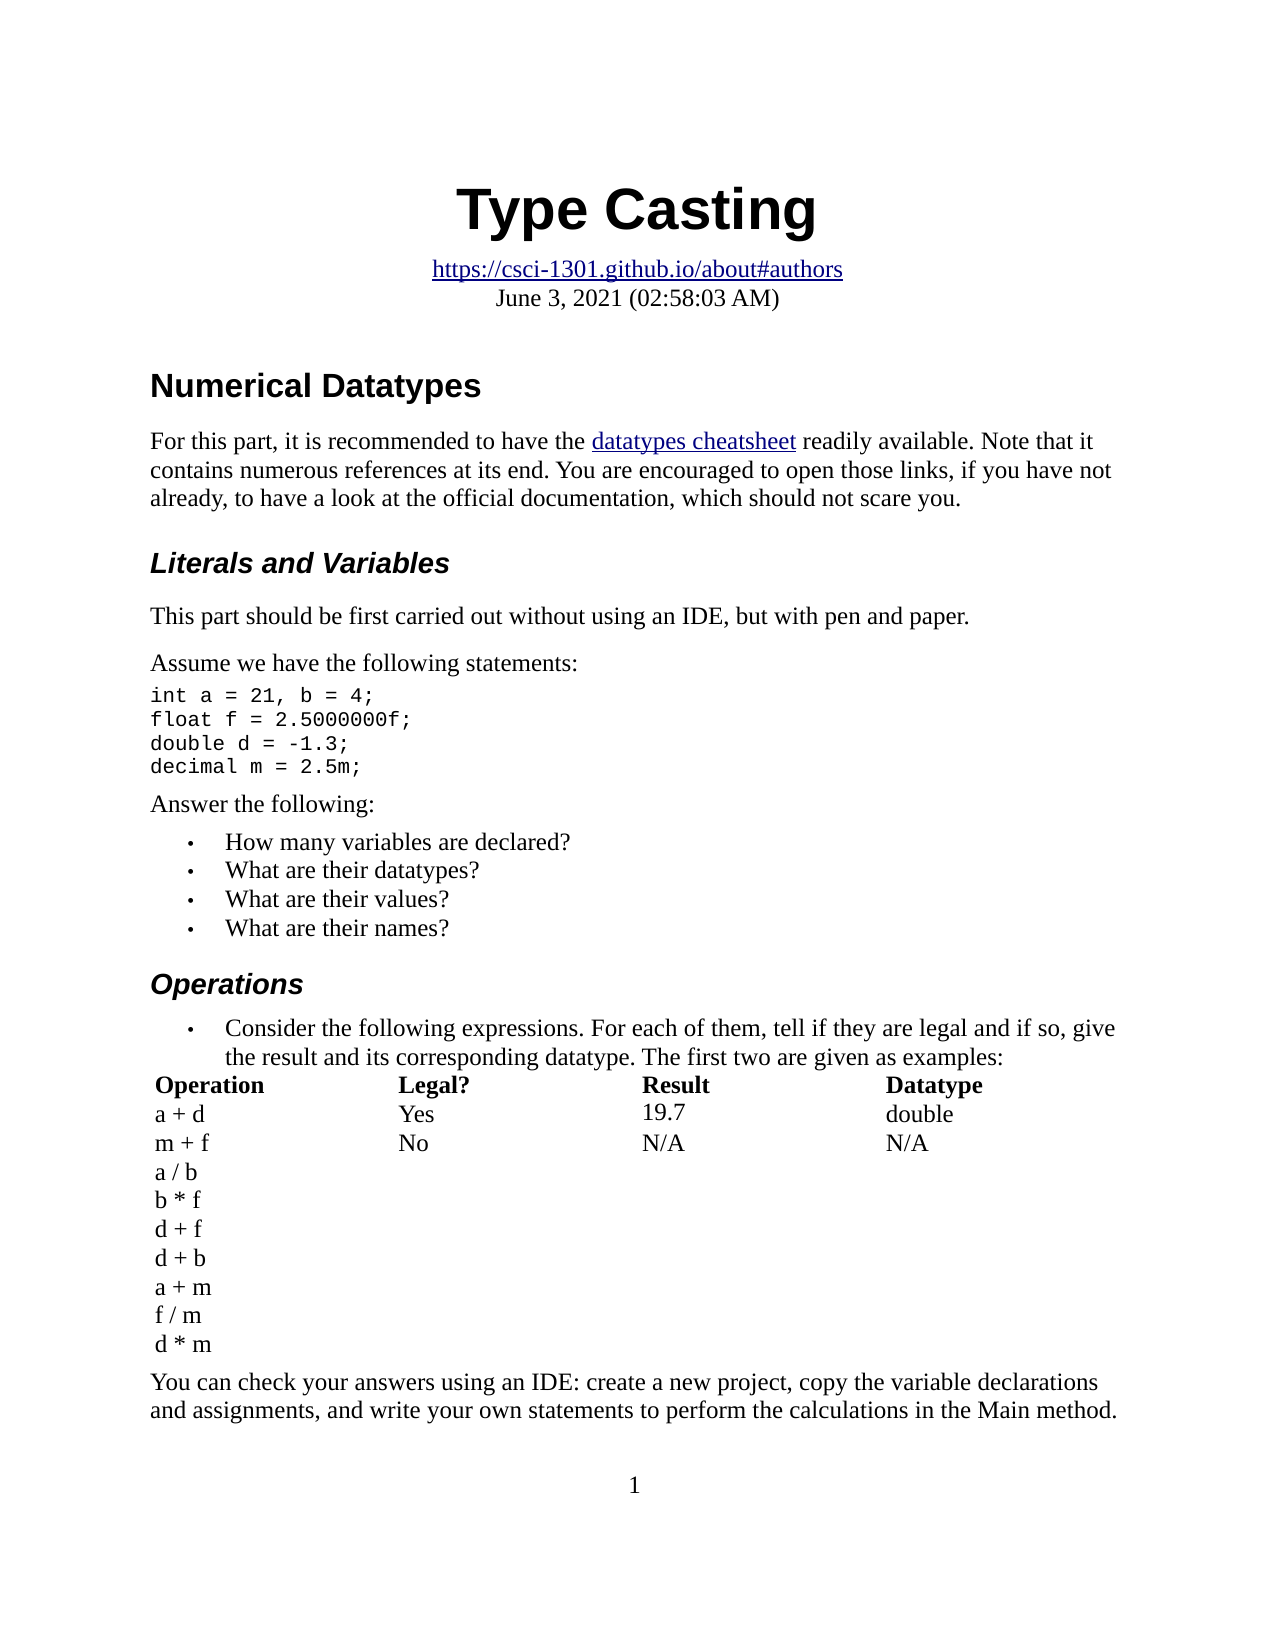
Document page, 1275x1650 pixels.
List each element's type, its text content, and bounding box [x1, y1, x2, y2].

table_cell [881, 1157, 1125, 1185]
table_cell N/A [638, 1128, 881, 1157]
table_cell [638, 1243, 881, 1272]
table_cell [394, 1214, 637, 1243]
list What are their values? [187, 884, 1125, 913]
table_cell [394, 1157, 637, 1185]
table_cell [638, 1272, 881, 1300]
table_header Operation [150, 1070, 394, 1099]
subtitle Literals and Variables [150, 546, 1125, 580]
title Type Casting [150, 175, 1125, 242]
text Assume we have the following statements: [150, 648, 1125, 677]
table_cell b * f [150, 1185, 394, 1214]
text float f = 2.5000000f; [150, 709, 1125, 733]
table_cell Yes [394, 1099, 637, 1128]
table_header Legal? [394, 1070, 637, 1099]
text double d = -1.3; [150, 733, 1125, 756]
table_cell double [881, 1099, 1125, 1128]
table_cell [881, 1185, 1125, 1214]
table_cell d + f [150, 1214, 394, 1243]
text For this part, it is recommended to have the datatypes cheatsheet readily available. Note that it contains numerous references at its end. You are encouraged to open those links, if you have not already, to have a look at the official documentation, which should not scare you. [150, 426, 1125, 512]
list Consider the following expressions. For each of them, tell if they are legal and if so, give the result and its corresponding datatype. The first two are given as examples: [187, 1013, 1125, 1070]
subtitle Operations [150, 967, 1125, 1000]
table_header Datatype [881, 1070, 1125, 1099]
table_header Result [638, 1070, 881, 1099]
text https://csci-1301.github.io/about#authors [150, 254, 1125, 283]
table_cell [394, 1329, 637, 1358]
table_cell [881, 1329, 1125, 1358]
table_cell [394, 1272, 637, 1300]
table_cell a / b [150, 1157, 394, 1185]
table_cell [638, 1214, 881, 1243]
table_cell [394, 1300, 637, 1329]
table_cell [881, 1272, 1125, 1300]
table_cell d * m [150, 1329, 394, 1358]
text int a = 21, b = 4; [150, 686, 1125, 709]
table_cell [881, 1214, 1125, 1243]
table_cell m + f [150, 1128, 394, 1157]
table_cell [638, 1329, 881, 1358]
text decimal m = 2.5m; [150, 756, 1125, 780]
text You can check your answers using an IDE: create a new project, copy the variable declarations and assignments, and write your own statements to perform the calculations in the Main method. [150, 1367, 1125, 1424]
table_cell a + m [150, 1272, 394, 1300]
table_cell [638, 1300, 881, 1329]
table_cell [638, 1099, 881, 1128]
text This part should be first carried out without using an IDE, but with pen and paper. [150, 601, 1125, 630]
table_cell f / m [150, 1300, 394, 1329]
table_cell [638, 1185, 881, 1214]
table_cell [881, 1243, 1125, 1272]
table_cell [394, 1185, 637, 1214]
table_cell [881, 1300, 1125, 1329]
table_cell a + d [150, 1099, 394, 1128]
list What are their names? [187, 913, 1125, 942]
table_cell No [394, 1128, 637, 1157]
table_cell N/A [881, 1128, 1125, 1157]
text Answer the following: [150, 789, 1125, 818]
list How many variables are declared? [187, 827, 1125, 856]
table_cell d + b [150, 1243, 394, 1272]
list What are their datatypes? [187, 856, 1125, 884]
table_cell [638, 1157, 881, 1185]
table_cell [394, 1243, 637, 1272]
subtitle Numerical Datatypes [150, 366, 1125, 404]
text June 3, 2021 (02:58:03 AM) [150, 283, 1125, 312]
